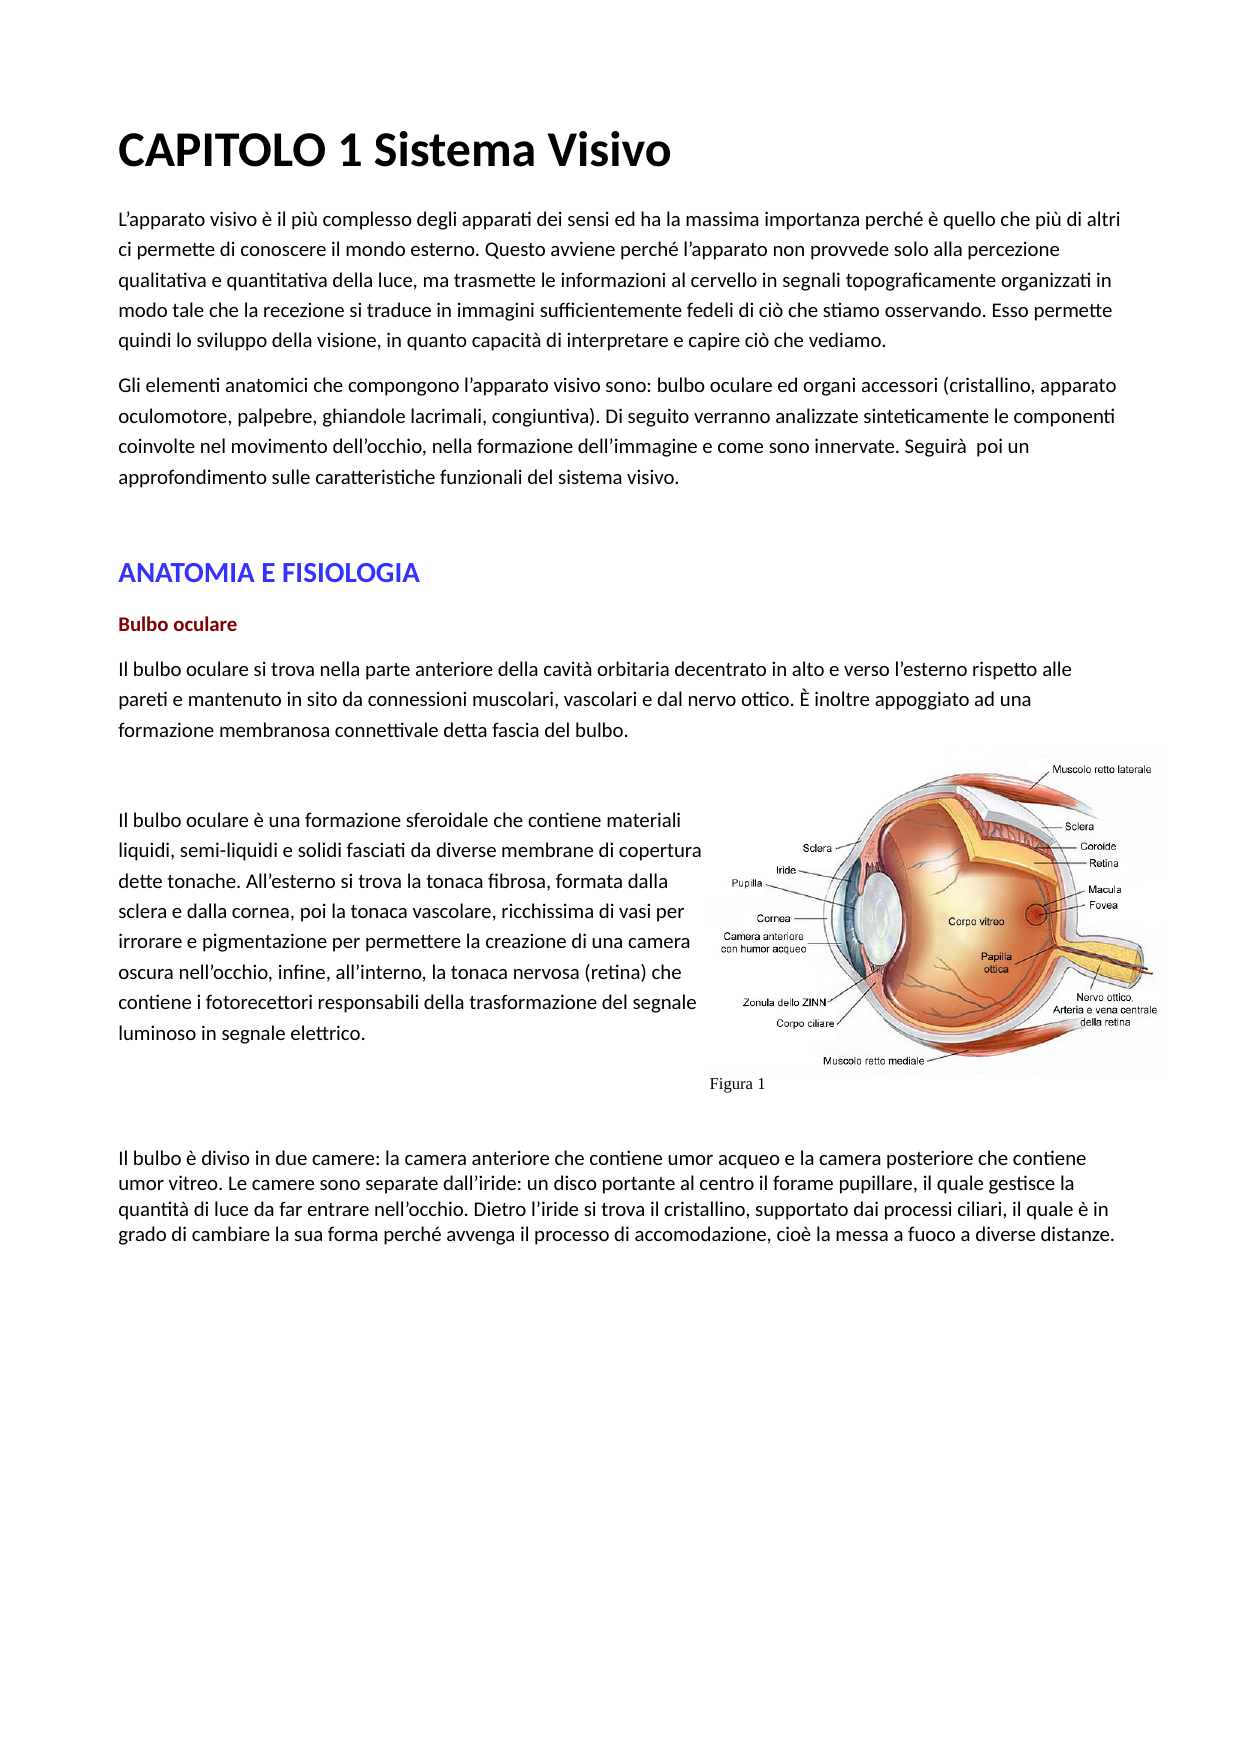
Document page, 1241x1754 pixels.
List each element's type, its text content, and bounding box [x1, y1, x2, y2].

text Bulbo oculare [118, 611, 1122, 637]
picture [709, 750, 1169, 1074]
text Il bulbo oculare è una formazione sferoidale che contiene materiali liquidi, semi-liquidi e solidi fasciati da diverse membrane di copertura dette tonache. All’esterno si trova la tonaca fibrosa, formata dalla sclera e dalla cornea, poi la tonaca vascolare, ricchissima di vasi per irrorare e pigmentazione per permettere la creazione di una camera oscura nell’occhio, infine, all’interno, la tonaca nervosa (retina) che contiene i fotorecettori responsabili della trasformazione del segnale luminoso in segnale elettrico. [118, 807, 709, 1045]
text ANATOMIA E FISIOLOGIA [118, 554, 1122, 589]
text Il bulbo oculare si trova nella parte anteriore della cavità orbitaria decentrato in alto e verso l’esterno rispetto alle pareti e mantenuto in sito da connessioni muscolari, vascolari e dal nervo ottico. È inoltre appoggiato ad una formazione membranosa connettivale detta fascia del bulbo. [118, 656, 1168, 750]
text Il bulbo è diviso in due camere: la camera anteriore che contiene umor acqueo e la camera posteriore che contiene umor vitreo. Le camere sono separate dall’iride: un disco portante al centro il forame pupillare, il quale gestisce la quantità di luce da far entrare nell’occhio. Dietro l’iride si trova il cristallino, supportato dai processi ciliari, il quale è in grado di cambiare la sua forma perché avvenga il processo di accomodazione, cioè la messa a fuoco a diverse distanze. [118, 1145, 1122, 1247]
text CAPITOLO 1 Sistema Visivo [118, 118, 1122, 179]
text Gli elementi anatomici che compongono l’apparato visivo sono: bulbo oculare ed organi accessori (cristallino, apparato oculomotore, palpebre, ghiandole lacrimali, congiuntiva). Di seguito verranno analizzate sinteticamente le componenti coinvolte nel movimento dell’occhio, nella formazione dell’immagine e come sono innervate. Seguirà poi un approfondimento sulle caratteristiche funzionali del sistema visivo. [118, 373, 1122, 489]
text Figura 1 [709, 1074, 1168, 1093]
text L’apparato visivo è il più complesso degli apparati dei sensi ed ha la massima importanza perché è quello che più di altri ci permette di conoscere il mondo esterno. Questo avviene perché l’apparato non provvede solo alla percezione qualitativa e quantitativa della luce, ma trasmette le informazioni al cervello in segnali topograficamente organizzati in modo tale che la recezione si traduce in immagini sufficientemente fedeli di ciò che stiamo osservando. Esso permette quindi lo sviluppo della visione, in quanto capacità di interpretare e capire ciò che vediamo. [118, 206, 1122, 353]
